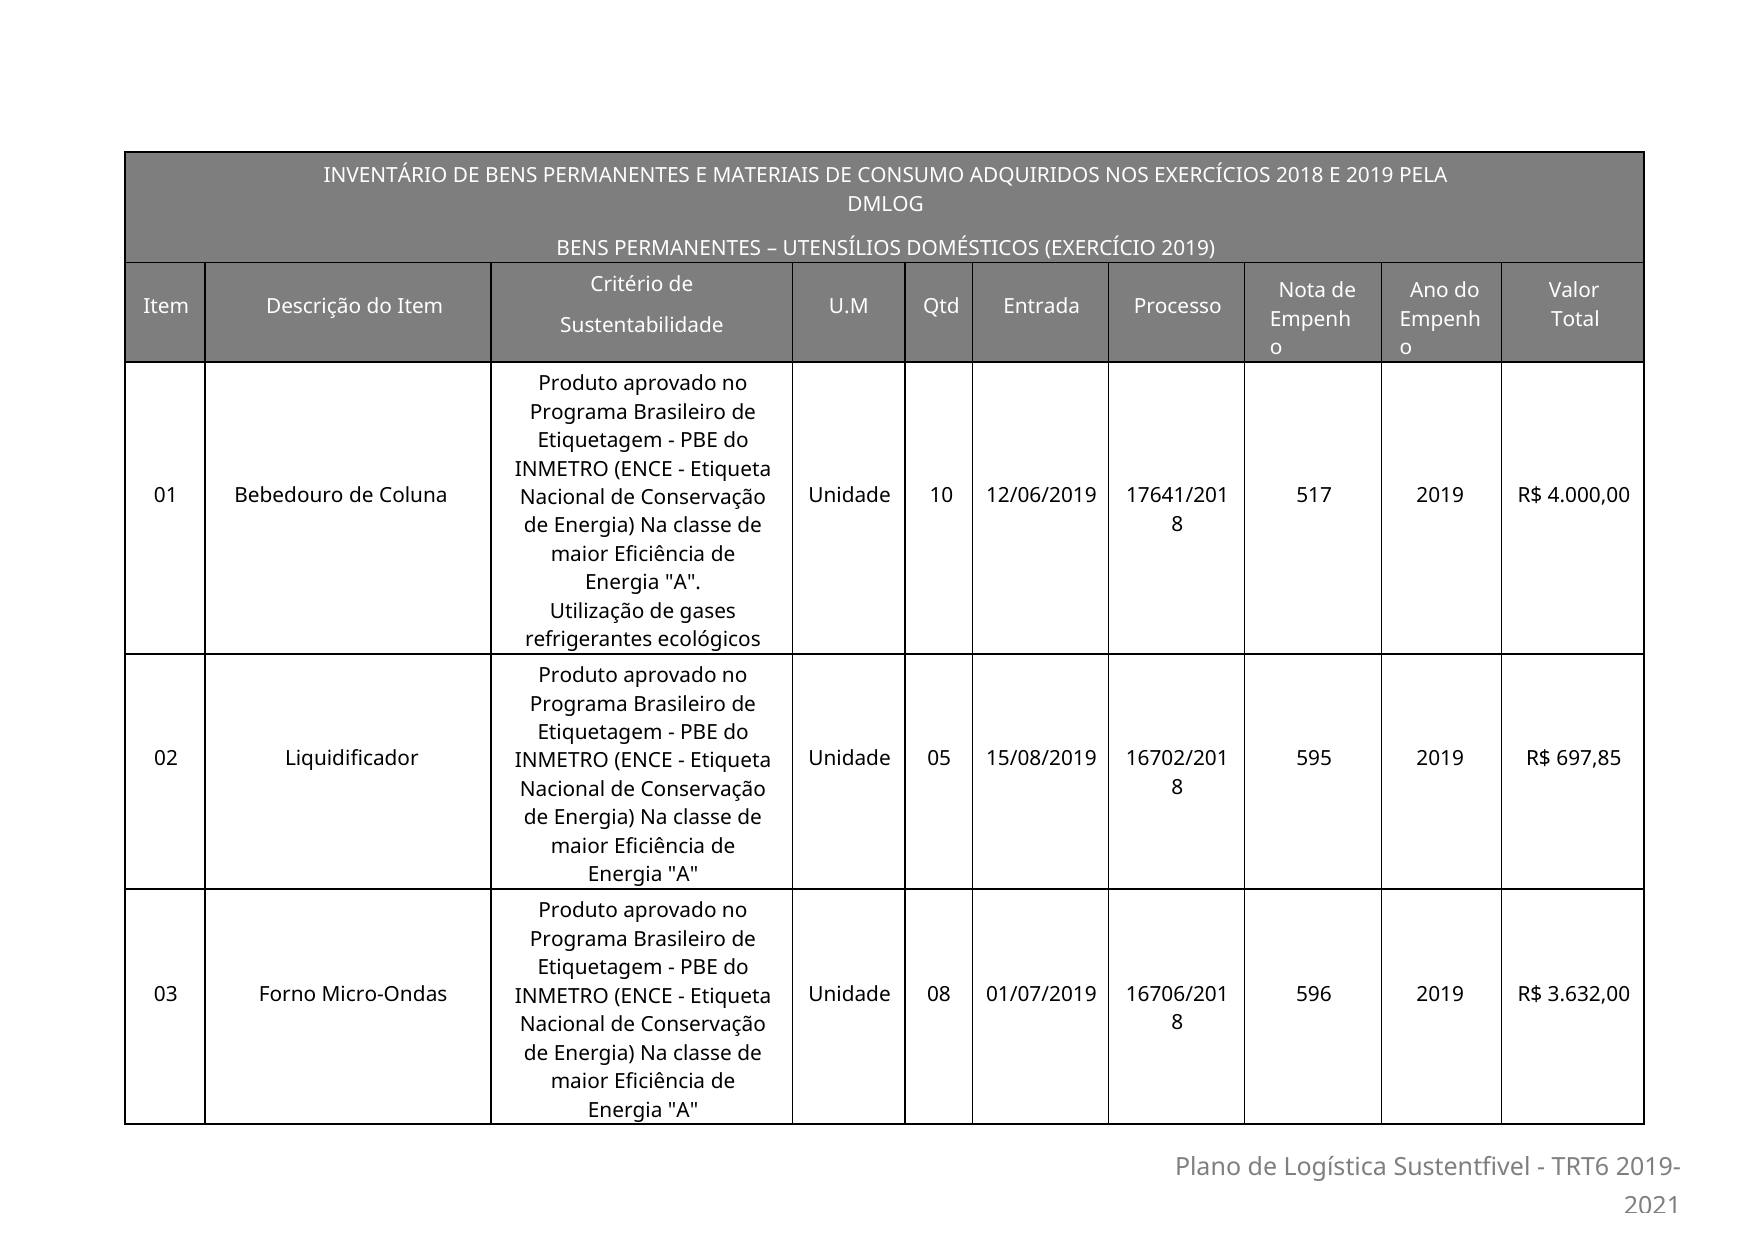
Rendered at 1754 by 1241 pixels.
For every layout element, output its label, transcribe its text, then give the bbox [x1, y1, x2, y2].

table_cell 517 [1245, 363, 1381, 653]
table_cell 17641/2018 [1109, 363, 1244, 653]
table_cell Produto aprovado no Programa Brasileiro de Etiquetagem - PBE do INMETRO (ENCE - Etiqueta Nacional de Conservação de Energia) Na classe de maior Eficiência de Energia "A" [492, 655, 792, 888]
table_cell Produto aprovado no Programa Brasileiro de Etiquetagem - PBE do INMETRO (ENCE - Etiqueta Nacional de Conservação de Energia) Na classe de maior Eficiência de Energia "A" [492, 890, 792, 1123]
table_cell R$ 697,85 [1502, 655, 1643, 888]
table_cell Unidade [793, 890, 904, 1123]
table_cell R$ 3.632,00 [1502, 890, 1643, 1123]
table_cell Unidade [793, 363, 904, 653]
table_cell Produto aprovado no Programa Brasileiro de Etiquetagem - PBE do INMETRO (ENCE - Etiqueta Nacional de Conservação de Energia) Na classe de maior Eficiência de Energia "A". Utilização de gases refrigerantes ecológicos [492, 363, 792, 653]
table_cell Qtd [906, 263, 972, 361]
table_cell Processo [1109, 263, 1244, 361]
table_header INVENTÁRIO DE BENS PERMANENTES E MATERIAIS DE CONSUMO ADQUIRIDOS NOS EXERCÍCIOS 2018 E 2019 PELA DMLOG BENS PERMANENTES – UTENSÍLIOS DOMÉSTICOS (EXERCÍCIO 2019) [126, 153, 1643, 262]
table_cell Unidade [793, 655, 904, 888]
table_cell Nota de Empenho [1245, 263, 1381, 361]
table_cell 10 [906, 363, 972, 653]
table_cell 2019 [1382, 655, 1501, 888]
table_cell 05 [906, 655, 972, 888]
table_cell 596 [1245, 890, 1381, 1123]
table_cell Liquidificador [206, 655, 490, 888]
table_cell Forno Micro-Ondas [206, 890, 490, 1123]
table_cell 03 [126, 890, 204, 1123]
table_cell 08 [906, 890, 972, 1123]
table_cell 12/06/2019 [973, 363, 1108, 653]
table_cell 15/08/2019 [973, 655, 1108, 888]
table_cell Bebedouro de Coluna [206, 363, 490, 653]
table_cell Item [126, 263, 204, 361]
table_cell 02 [126, 655, 204, 888]
table_cell Ano do Empenho [1382, 263, 1501, 361]
table_cell Entrada [973, 263, 1108, 361]
table_cell Descrição do Item [206, 263, 490, 361]
table_cell Critério de Sustentabilidade [492, 263, 792, 361]
table_cell 595 [1245, 655, 1381, 888]
table_cell 2019 [1382, 890, 1501, 1123]
table_cell 2019 [1382, 363, 1501, 653]
table_cell U.M [793, 263, 904, 361]
table_cell 01/07/2019 [973, 890, 1108, 1123]
table_cell 01 [126, 363, 204, 653]
table_cell R$ 4.000,00 [1502, 363, 1643, 653]
table_cell 16706/2018 [1109, 890, 1244, 1123]
table_cell 16702/2018 [1109, 655, 1244, 888]
table_cell Valor Total [1502, 263, 1643, 361]
